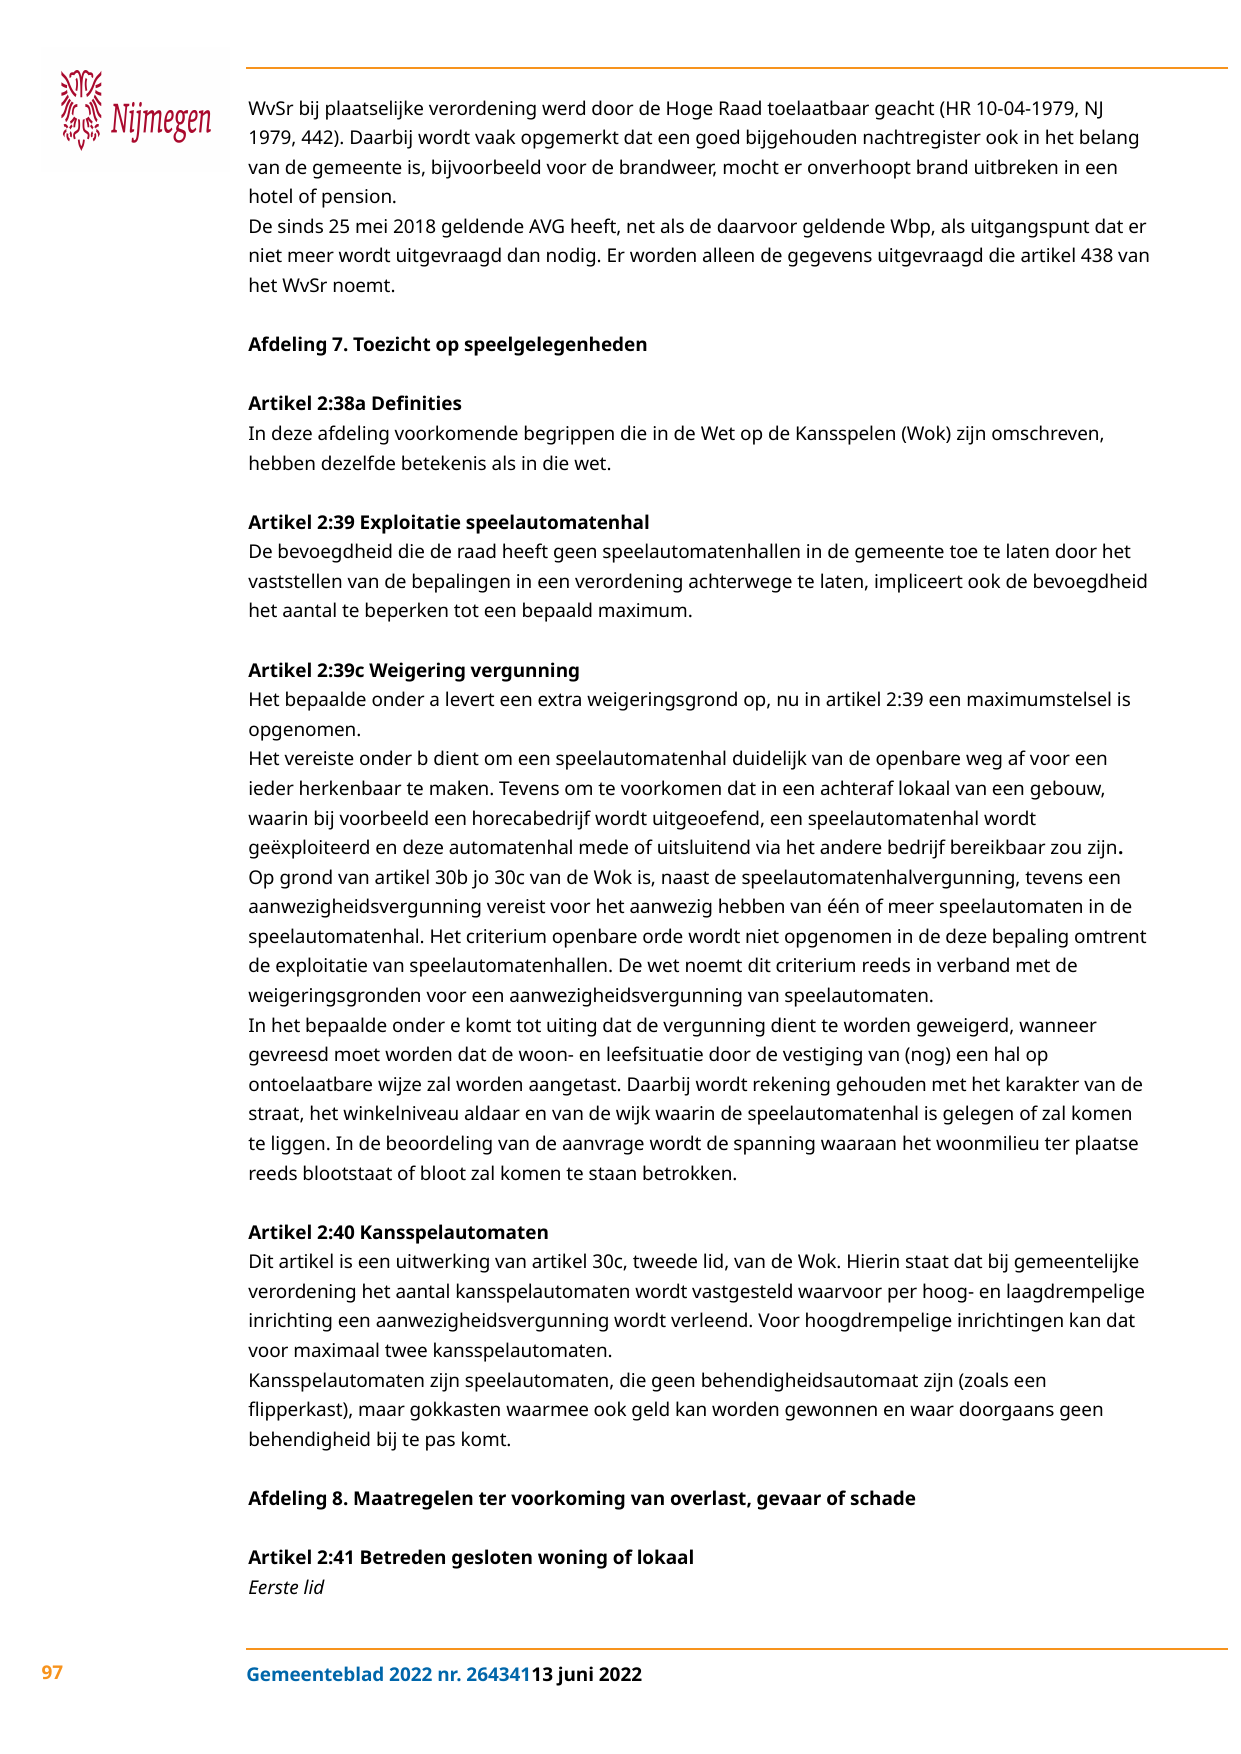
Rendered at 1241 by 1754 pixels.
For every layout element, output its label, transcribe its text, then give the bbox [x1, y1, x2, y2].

text Artikel 2:39 Exploitatie speelautomatenhal [248, 509, 1152, 535]
text Afdeling 8. Maatregelen ter voorkoming van overlast, gevaar of schade [248, 1485, 1152, 1511]
text Eerste lid [248, 1574, 1152, 1600]
text De bevoegdheid die de raad heeft geen speelautomatenhallen in de gemeente toe te laten door het vaststellen van de bepalingen in een verordening achterwege te laten, impliceert ook de bevoegdheid het aantal te beperken tot een bepaald maximum. [248, 538, 1152, 623]
text Artikel 2:41 Betreden gesloten woning of lokaal [248, 1544, 1152, 1570]
text Op grond van artikel 30b jo 30c van de Wok is, naast de speelautomatenhalvergunning, tevens een aanwezigheidsvergunning vereist voor het aanwezig hebben van één of meer speelautomaten in de speelautomatenhal. Het criterium openbare orde wordt niet opgenomen in de deze bepaling omtrent de exploitatie van speelautomatenhallen. De wet noemt dit criterium reeds in verband met de weigeringsgronden voor een aanwezigheidsvergunning van speelautomaten. [248, 864, 1152, 1008]
text Artikel 2:40 Kansspelautomaten [248, 1219, 1152, 1245]
text WvSr bij plaatselijke verordening werd door de Hoge Raad toelaatbaar geacht (HR 10-04-1979, NJ 1979, 442). Daarbij wordt vaak opgemerkt dat een goed bijgehouden nachtregister ook in het belang van de gemeente is, bijvoorbeeld voor de brandweer, mocht er onverhoopt brand uitbreken in een hotel of pension. [248, 95, 1152, 209]
text In deze afdeling voorkomende begrippen die in de Wet op de Kansspelen (Wok) zijn omschreven, hebben dezelfde betekenis als in die wet. [248, 420, 1152, 476]
text In het bepaalde onder e komt tot uiting dat de vergunning dient te worden geweigerd, wanneer gevreesd moet worden dat de woon- en leefsituatie door de vestiging van (nog) een hal op ontoelaatbare wijze zal worden aangetast. Daarbij wordt rekening gehouden met het karakter van de straat, het winkelniveau aldaar en van de wijk waarin de speelautomatenhal is gelegen of zal komen te liggen. In de beoordeling van de aanvrage wordt de spanning waaraan het woonmilieu ter plaatse reeds blootstaat of bloot zal komen te staan betrokken. [248, 1012, 1152, 1186]
text Kansspelautomaten zijn speelautomaten, die geen behendigheidsautomaat zijn (zoals een flipperkast), maar gokkasten waarmee ook geld kan worden gewonnen en waar doorgaans geen behendigheid bij te pas komt. [248, 1367, 1152, 1452]
text Artikel 2:39c Weigering vergunning [248, 657, 1152, 683]
text Artikel 2:38a Definities [248, 391, 1152, 416]
text Het vereiste onder b dient om een speelautomatenhal duidelijk van de openbare weg af voor een ieder herkenbaar te maken. Tevens om te voorkomen dat in een achteraf lokaal van een gebouw, waarin bij voorbeeld een horecabedrijf wordt uitgeoefend, een speelautomatenhal wordt geëxploiteerd en deze automatenhal mede of uitsluitend via het andere bedrijf bereikbaar zou zijn. [248, 746, 1152, 860]
text De sinds 25 mei 2018 geldende AVG heeft, net als de daarvoor geldende Wbp, als uitgangspunt dat er niet meer wordt uitgevraagd dan nodig. Er worden alleen de gegevens uitgevraagd die artikel 438 van het WvSr noemt. [248, 213, 1152, 298]
picture [41, 47, 231, 172]
text Het bepaalde onder a levert een extra weigeringsgrond op, nu in artikel 2:39 een maximumstelsel is opgenomen. [248, 686, 1152, 742]
text Dit artikel is een uitwerking van artikel 30c, tweede lid, van de Wok. Hierin staat dat bij gemeentelijke verordening het aantal kansspelautomaten wordt vastgesteld waarvoor per hoog- en laagdrempelige inrichting een aanwezigheidsvergunning wordt verleend. Voor hoogdrempelige inrichtingen kan dat voor maximaal twee kansspelautomaten. [248, 1248, 1152, 1363]
text Afdeling 7. Toezicht op speelgelegenheden [248, 331, 1152, 357]
